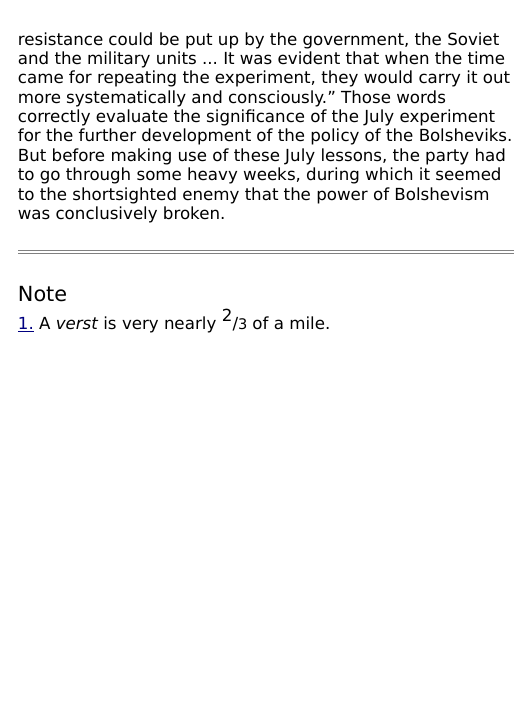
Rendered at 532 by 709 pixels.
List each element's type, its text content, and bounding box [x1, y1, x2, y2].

text resistance could be put up by the government, the Soviet and the military units ... It was evident that when the time came for repeating the experiment, they would carry it out more systematically and consciously.” Those words correctly evaluate the significance of the July experiment for the further development of the policy of the Bolsheviks. But before making use of these July lessons, the party had to go through some heavy weeks, during which it seemed to the shortsighted enemy that the power of Bolshevism was conclusively broken. [18, 29, 514, 223]
text Note [18, 282, 514, 306]
text 1. A verst is very nearly 2/3 of a mile. [18, 306, 514, 335]
